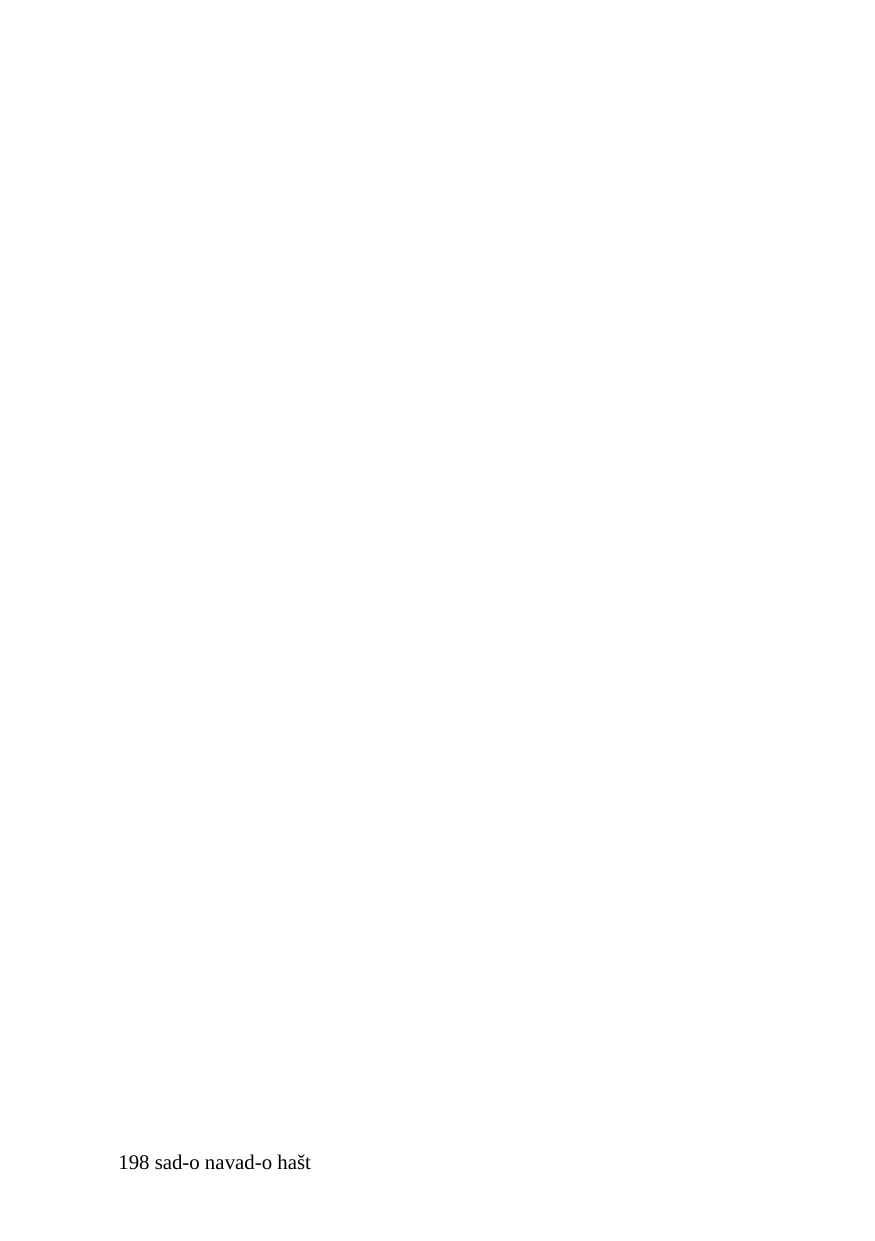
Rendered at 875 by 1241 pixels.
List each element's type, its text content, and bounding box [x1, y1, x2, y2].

text 198 sad-o navad-o hašt [118, 1150, 756, 1174]
